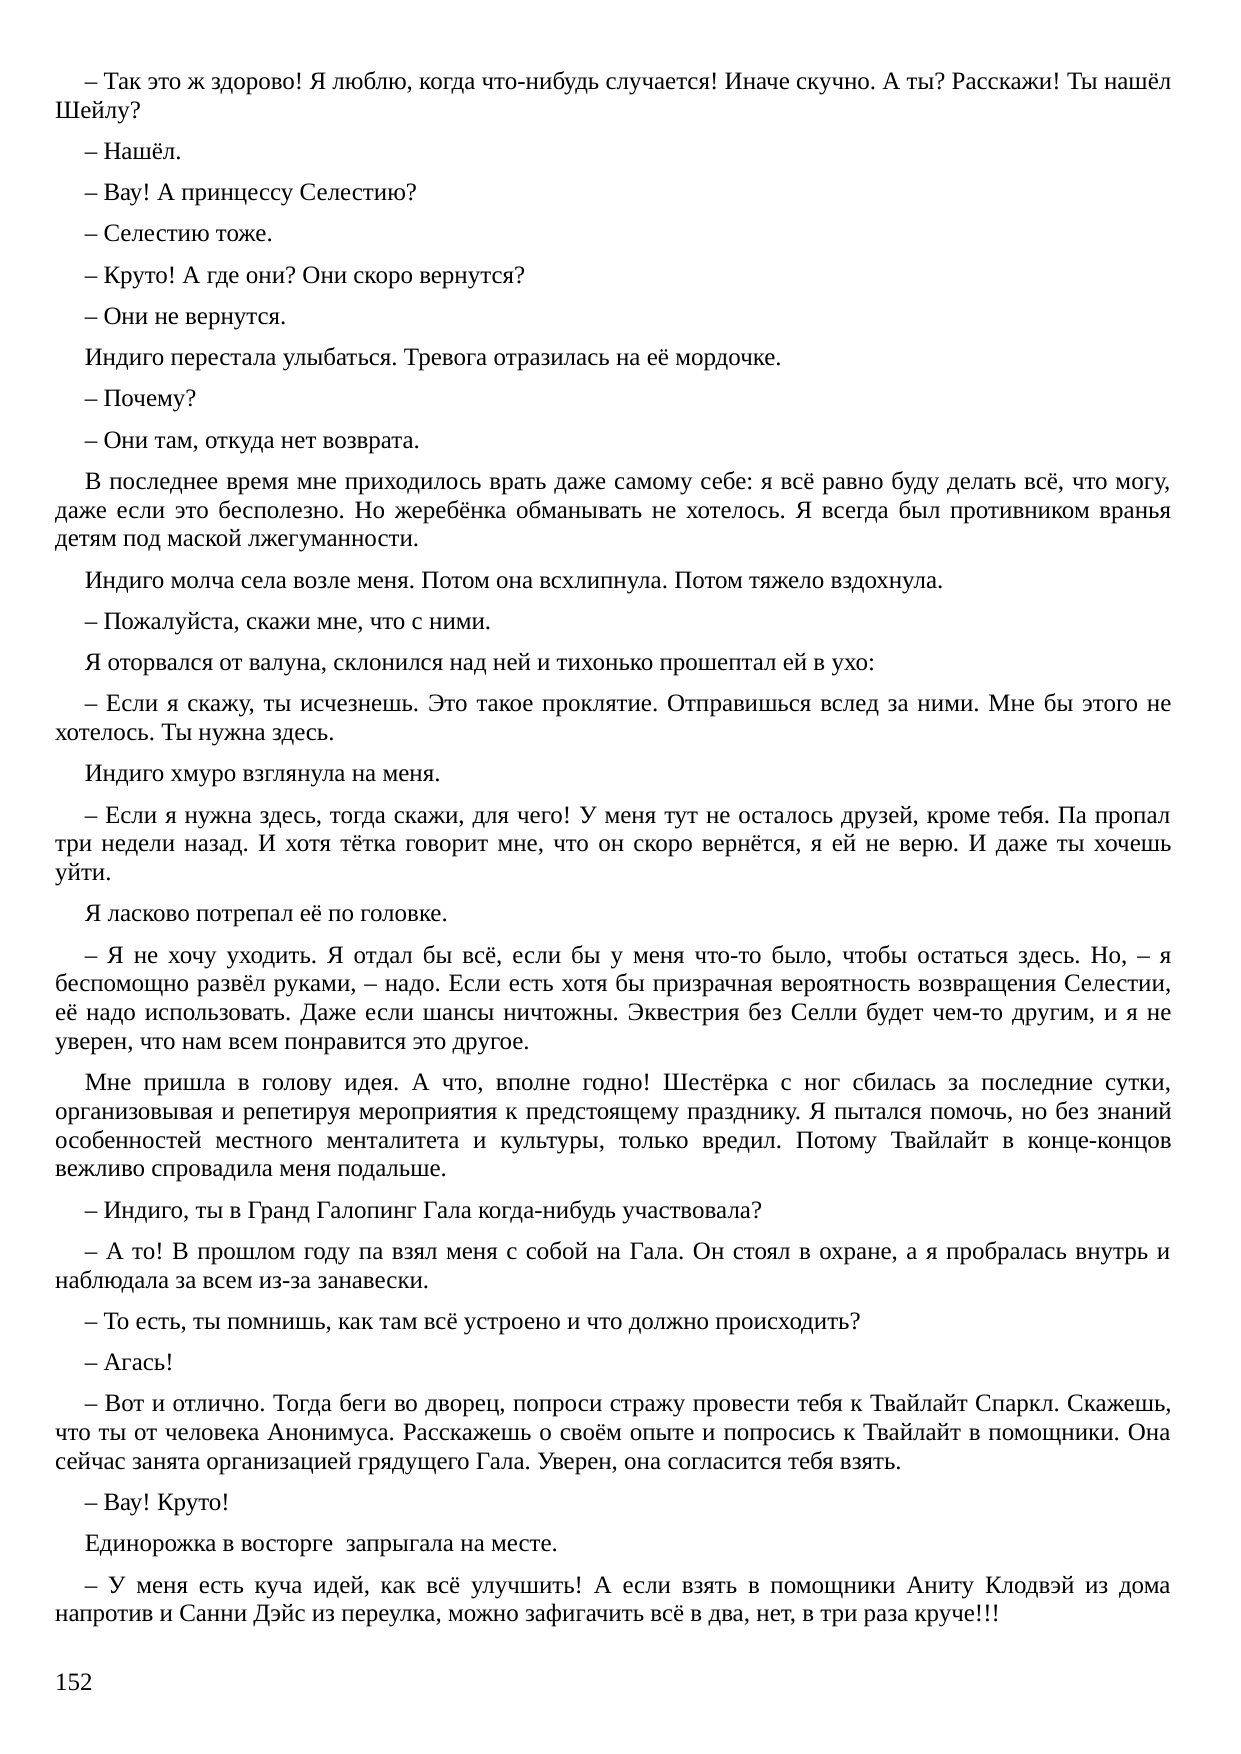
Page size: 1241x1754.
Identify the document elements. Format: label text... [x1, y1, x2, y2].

text Индиго перестала улыбаться. Тревога отразилась на её мордочке. [55, 342, 1173, 371]
text – Селестию тоже. [55, 218, 1173, 247]
text – Индиго, ты в Гранд Галопинг Гала когда-нибудь участвовала? [55, 1195, 1173, 1223]
text В последнее время мне приходилось врать даже самому себе: я всё равно буду делать всё, что могу, даже если это бесполезно. Но жеребёнка обманывать не хотелось. Я всегда был противником вранья детям под маской лжегуманности. [55, 466, 1173, 552]
text – Так это ж здорово! Я люблю, когда что-нибудь случается! Иначе скучно. А ты? Расскажи! Ты нашёл Шейлу? [55, 66, 1173, 123]
text – Вот и отлично. Тогда беги во дворец, попроси стражу провести тебя к Твайлайт Спаркл. Скажешь, что ты от человека Анонимуса. Расскажешь о своём опыте и попросись к Твайлайт в помощники. Она сейчас занята организацией грядущего Гала. Уверен, она согласится тебя взять. [55, 1388, 1173, 1475]
text – У меня есть куча идей, как всё улучшить! А если взять в помощники Аниту Клодвэй из дома напротив и Санни Дэйс из переулка, можно зафигачить всё в два, нет, в три раза круче!!! [55, 1570, 1173, 1627]
text Единорожка в восторге запрыгала на месте. [55, 1528, 1173, 1557]
text – То есть, ты помнишь, как там всё устроено и что должно происходить? [55, 1306, 1173, 1335]
text – Пожалуйста, скажи мне, что с ними. [55, 606, 1173, 635]
text – Они там, откуда нет возврата. [55, 425, 1173, 453]
text – Они не вернутся. [55, 301, 1173, 330]
text – Агась! [55, 1347, 1173, 1376]
text Мне пришла в голову идея. А что, вполне годно! Шестёрка с ног сбилась за последние сутки, организовывая и репетируя мероприятия к предстоящему празднику. Я пытался помочь, но без знаний особенностей местного менталитета и культуры, только вредил. Потому Твайлайт в конце-концов вежливо спровадила меня подальше. [55, 1067, 1173, 1182]
text – Я не хочу уходить. Я отдал бы всё, если бы у меня что-то было, чтобы остаться здесь. Но, – я беспомощно развёл руками, – надо. Если есть хотя бы призрачная вероятность возвращения Селестии, её надо использовать. Даже если шансы ничтожны. Эквестрия без Селли будет чем-то другим, и я не уверен, что нам всем понравится это другое. [55, 940, 1173, 1055]
text Индиго молча села возле меня. Потом она всхлипнула. Потом тяжело вздохнула. [55, 565, 1173, 593]
text Я ласково потрепал её по головке. [55, 898, 1173, 927]
text – Если я нужна здесь, тогда скажи, для чего! У меня тут не осталось друзей, кроме тебя. Па пропал три недели назад. И хотя тётка говорит мне, что он скоро вернётся, я ей не верю. И даже ты хочешь уйти. [55, 800, 1173, 886]
text – Вау! А принцессу Селестию? [55, 177, 1173, 206]
text Индиго хмуро взглянула на меня. [55, 758, 1173, 787]
text – Вау! Круто! [55, 1487, 1173, 1516]
text Я оторвался от валуна, склонился над ней и тихонько прошептал ей в ухо: [55, 647, 1173, 676]
text – Нашёл. [55, 136, 1173, 165]
text – Почему? [55, 383, 1173, 412]
text – Круто! А где они? Они скоро вернутся? [55, 260, 1173, 288]
text – Если я скажу, ты исчезнешь. Это такое проклятие. Отправишься вслед за ними. Мне бы этого не хотелось. Ты нужна здесь. [55, 688, 1173, 746]
text – А то! В прошлом году па взял меня с собой на Гала. Он стоял в охране, а я пробралась внутрь и наблюдала за всем из-за занавески. [55, 1236, 1173, 1293]
